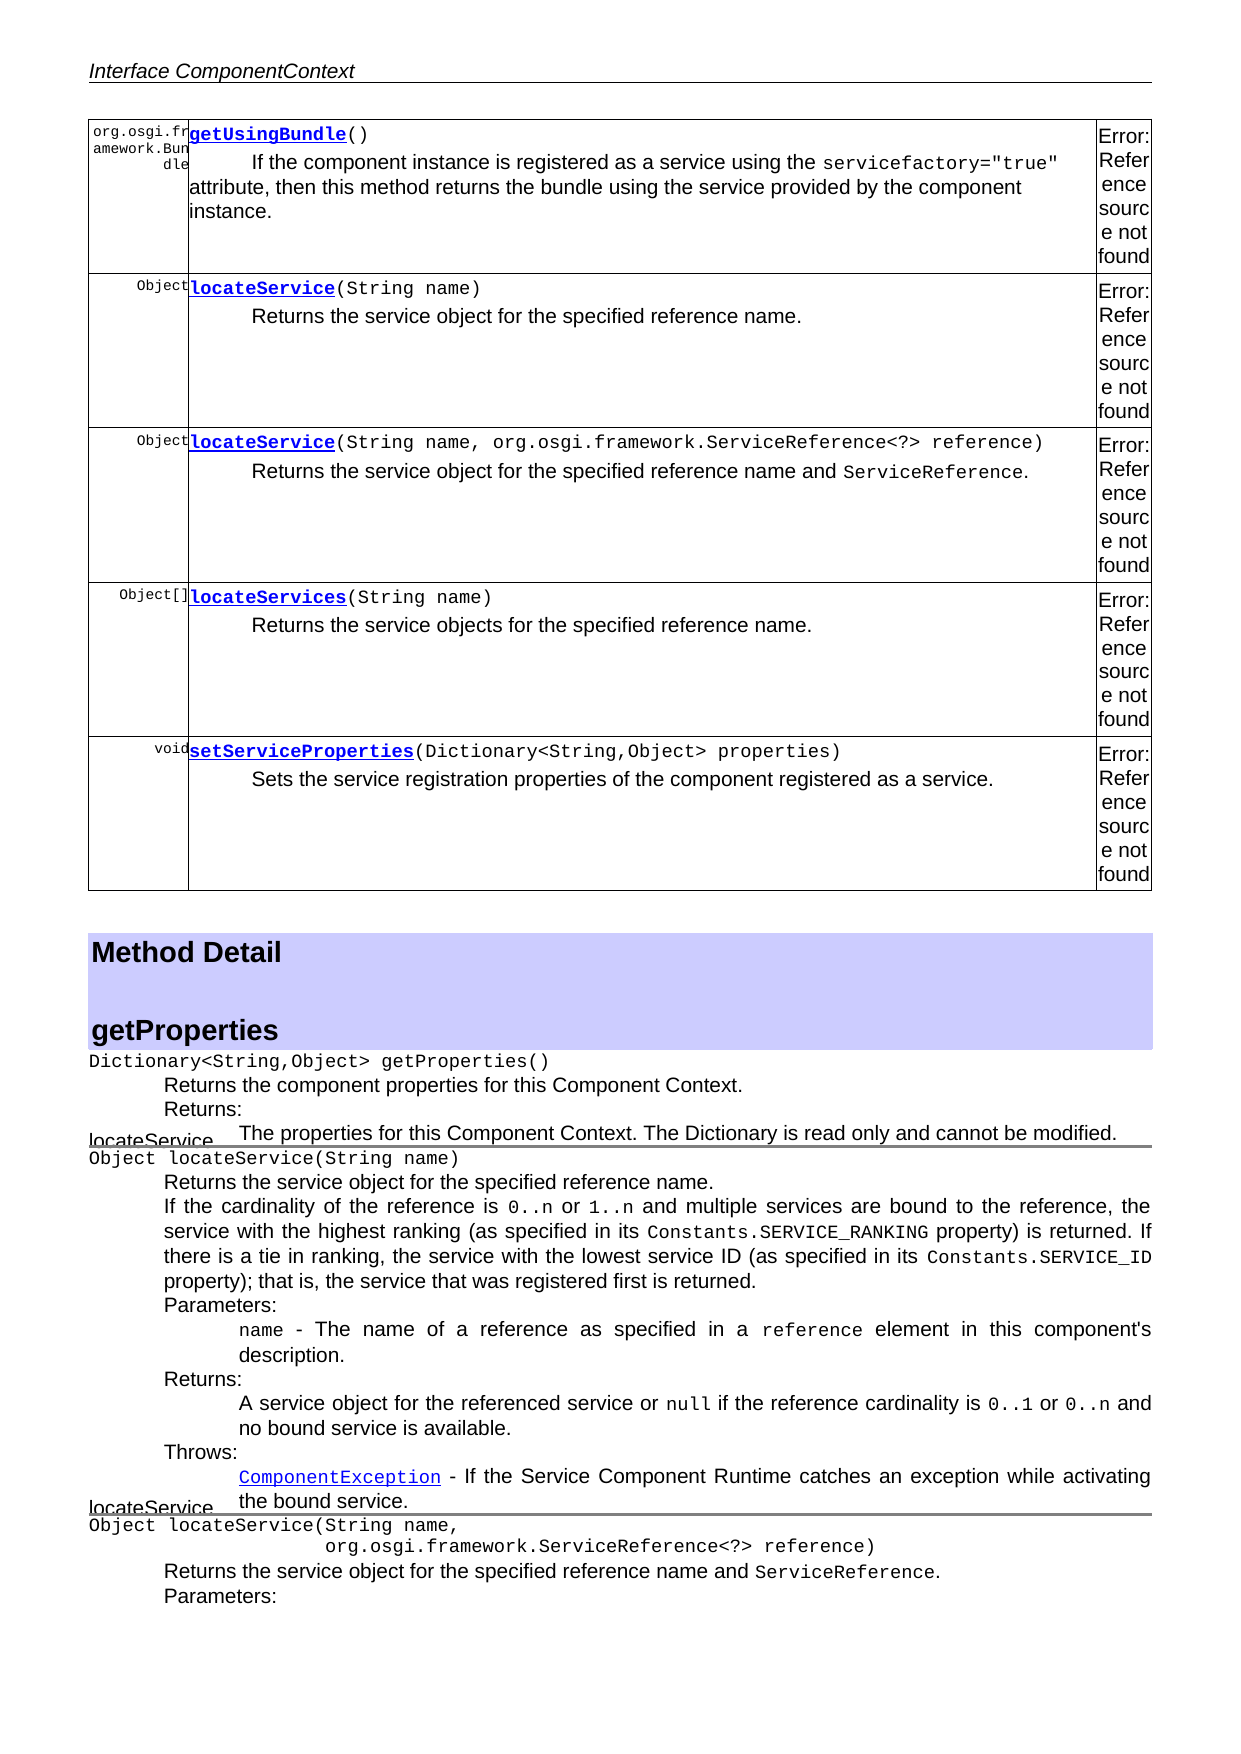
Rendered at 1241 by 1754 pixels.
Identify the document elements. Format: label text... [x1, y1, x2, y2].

text A service object for the referenced service or null if the reference cardinality is 0..1 or 0..n and no bound service is available. [238, 1390, 1152, 1439]
subtitle getProperties [90, 1010, 1152, 1049]
text Parameters: [163, 1293, 1152, 1317]
table_cell Error: Reference source not found [1097, 274, 1151, 427]
text Parameters: [163, 1584, 1152, 1608]
text name - The name of a reference as specified in a reference element in this component's description. [238, 1317, 1152, 1366]
table_cell Object [89, 428, 188, 582]
table_cell Error: Reference source not found [1097, 737, 1151, 890]
table_cell org.osgi.framework.Bundle [89, 120, 188, 273]
table_cell void [89, 737, 188, 890]
table_cell locateService(String name, org.osgi.framework.ServiceReference<?> reference) Returns the service object for the specified reference name and ServiceReference. [189, 428, 1096, 582]
text The properties for this Component Context. The Dictionary is read only and cannot be modified. [238, 1121, 1152, 1145]
table_cell locateServices(String name) Returns the service objects for the specified reference name. [189, 583, 1096, 736]
text Returns the service object for the specified reference name and ServiceReference. [163, 1558, 1152, 1584]
subtitle Method Detail [90, 934, 1152, 969]
text Returns the component properties for this Component Context. [163, 1073, 1152, 1097]
text Object locateService(String name) [88, 1148, 1152, 1170]
text Object locateService(String name, org.osgi.framework.ServiceReference<?> reference) [88, 1516, 1152, 1558]
table_cell Object [89, 274, 188, 427]
table_cell Object[] [89, 583, 188, 736]
text Returns the service object for the specified reference name. [163, 1170, 1152, 1194]
text If the cardinality of the reference is 0..n or 1..n and multiple services are bound to the reference, the service with the highest ranking (as specified in its Constants.SERVICE_RANKING property) is returned. If there is a tie in ranking, the service with the lowest service ID (as specified in its Constants.SERVICE_ID property); that is, the service that was registered first is returned. [163, 1194, 1152, 1293]
text Returns: [163, 1097, 1152, 1121]
table_cell Error: Reference source not found [1097, 120, 1151, 273]
table_cell Error: Reference source not found [1097, 583, 1151, 736]
table_cell getUsingBundle() If the component instance is registered as a service using the servicefactory="true" attribute, then this method returns the bundle using the service provided by the component instance. [189, 120, 1096, 273]
table_cell Error: Reference source not found [1097, 428, 1151, 582]
text Throws: [163, 1439, 1152, 1463]
table_cell setServiceProperties(Dictionary<String,Object> properties) Sets the service registration properties of the component registered as a service. [189, 737, 1096, 890]
text Dictionary<String,Object> getProperties() [88, 1052, 1152, 1073]
table_cell locateService(String name) Returns the service object for the specified reference name. [189, 274, 1096, 427]
text ComponentException - If the Service Component Runtime catches an exception while activating the bound service. [238, 1463, 1152, 1513]
text Returns: [163, 1366, 1152, 1390]
